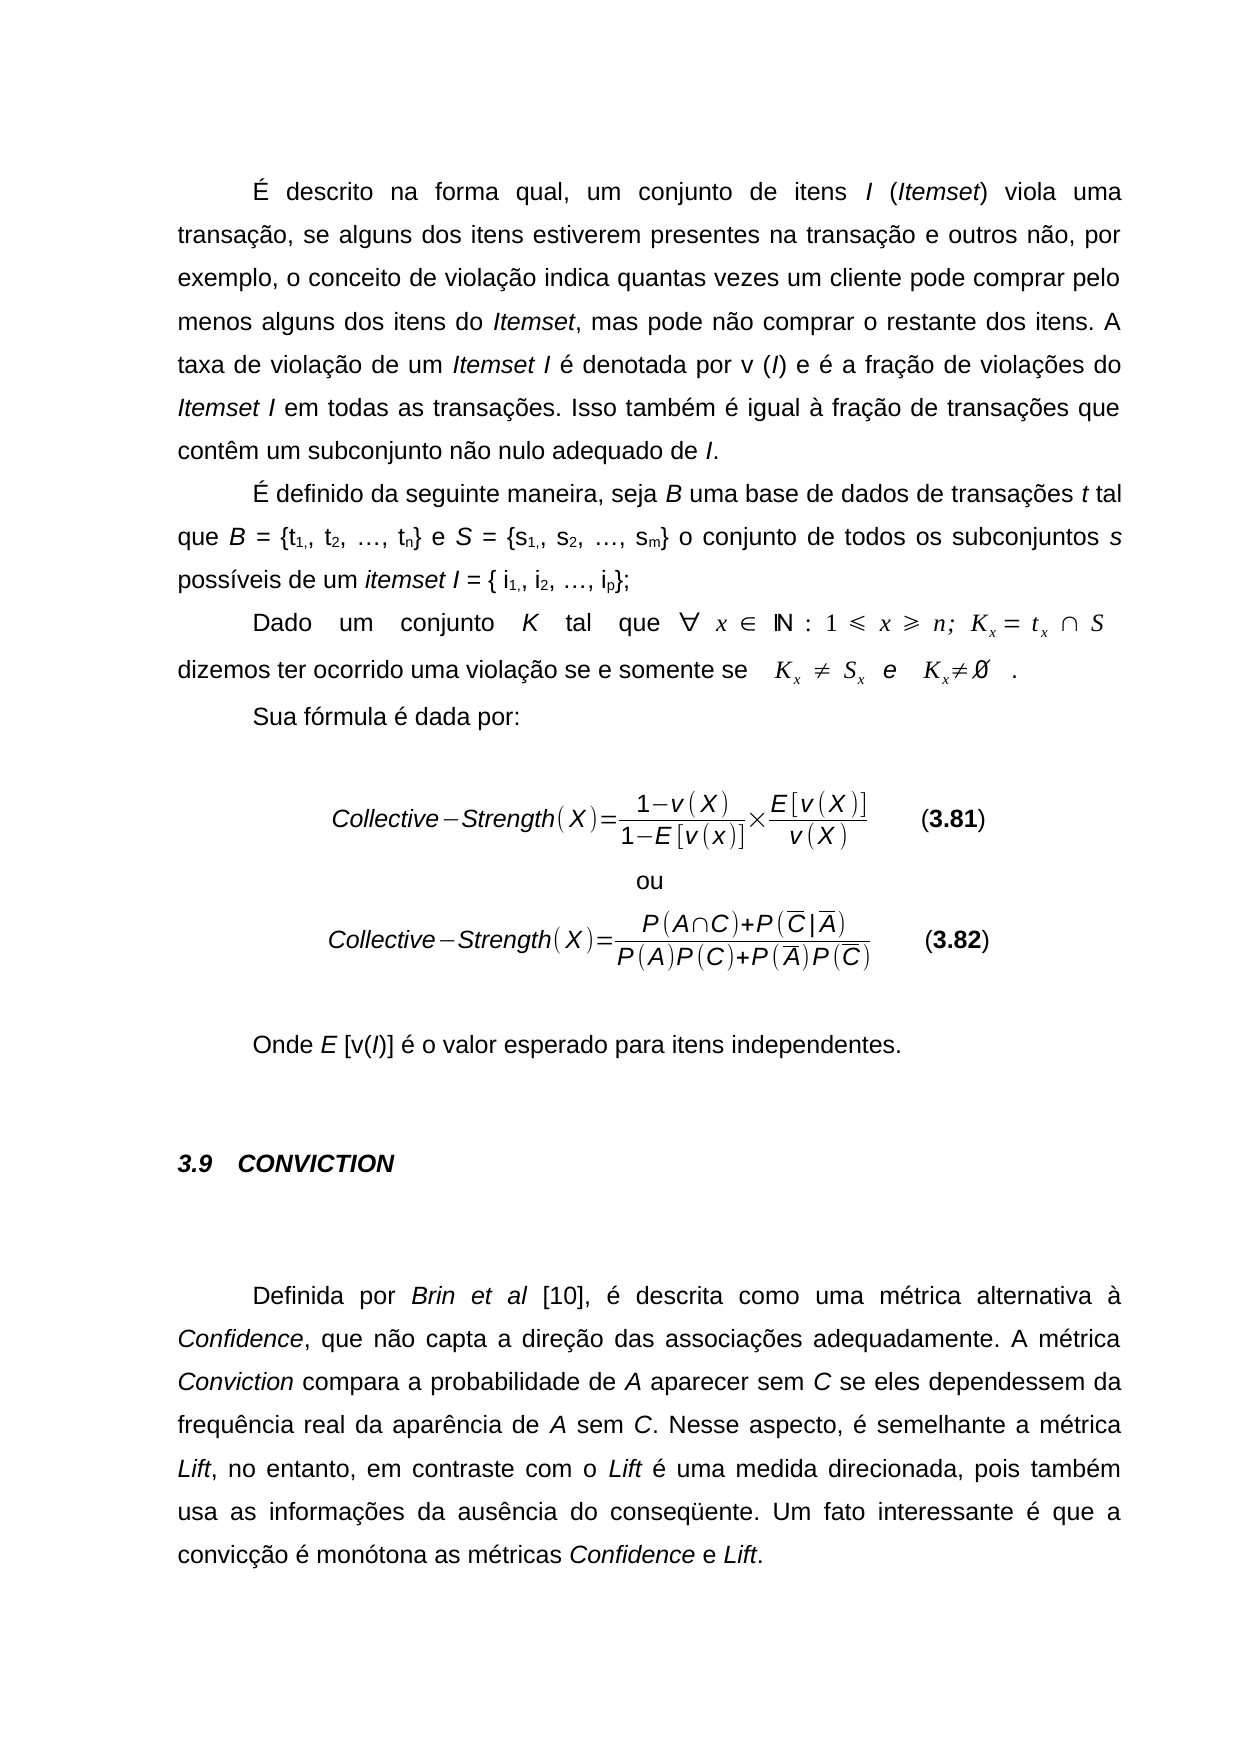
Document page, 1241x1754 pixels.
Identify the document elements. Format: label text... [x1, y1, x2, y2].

text É descrito na forma qual, um conjunto de itens I (Itemset) viola uma transação, se alguns dos itens estiverem presentes na transação e outros não, por exemplo, o conceito de violação indica quantas vezes um cliente pode comprar pelo menos alguns dos itens do Itemset, mas pode não comprar o restante dos itens. A taxa de violação de um Itemset I é denotada por v (I) e é a fração de violações do Itemset I em todas as transações. Isso também é igual à fração de transações que contêm um subconjunto não nulo adequado de I. [177, 177, 1122, 465]
text (3.81) [177, 788, 1122, 852]
text É definido da seguinte maneira, seja B uma base de dados de transações t tal que B = {t1,, t2, …, tn} e S = {s1,, s2, …, sm} o conjunto de todos os subconjuntos s possíveis de um itemset I = { i1,, i2, …, ip}; [177, 479, 1122, 594]
text Dado um conjunto K tal que dizemos ter ocorrido uma violação se e somente se e . [177, 608, 1122, 688]
text Definida por Brin et al [10], é descrita como uma métrica alternativa à Confidence, que não capta a direção das associações adequadamente. A métrica Conviction compara a probabilidade de A aparecer sem C se eles dependessem da frequência real da aparência de A sem C. Nesse aspecto, é semelhante a métrica Lift, no entanto, em contraste com o Lift é uma medida direcionada, pois também usa as informações da ausência do conseqüente. Um fato interessante é que a convicção é monótona as métricas Confidence e Lift. [177, 1281, 1122, 1569]
subtitle CONVICTION [177, 1149, 1122, 1177]
text Sua fórmula é dada por: [177, 702, 1122, 731]
text (3.82) [177, 909, 1122, 973]
text ou [177, 866, 1122, 895]
text Onde E [v(I)] é o valor esperado para itens independentes. [177, 1031, 1122, 1059]
